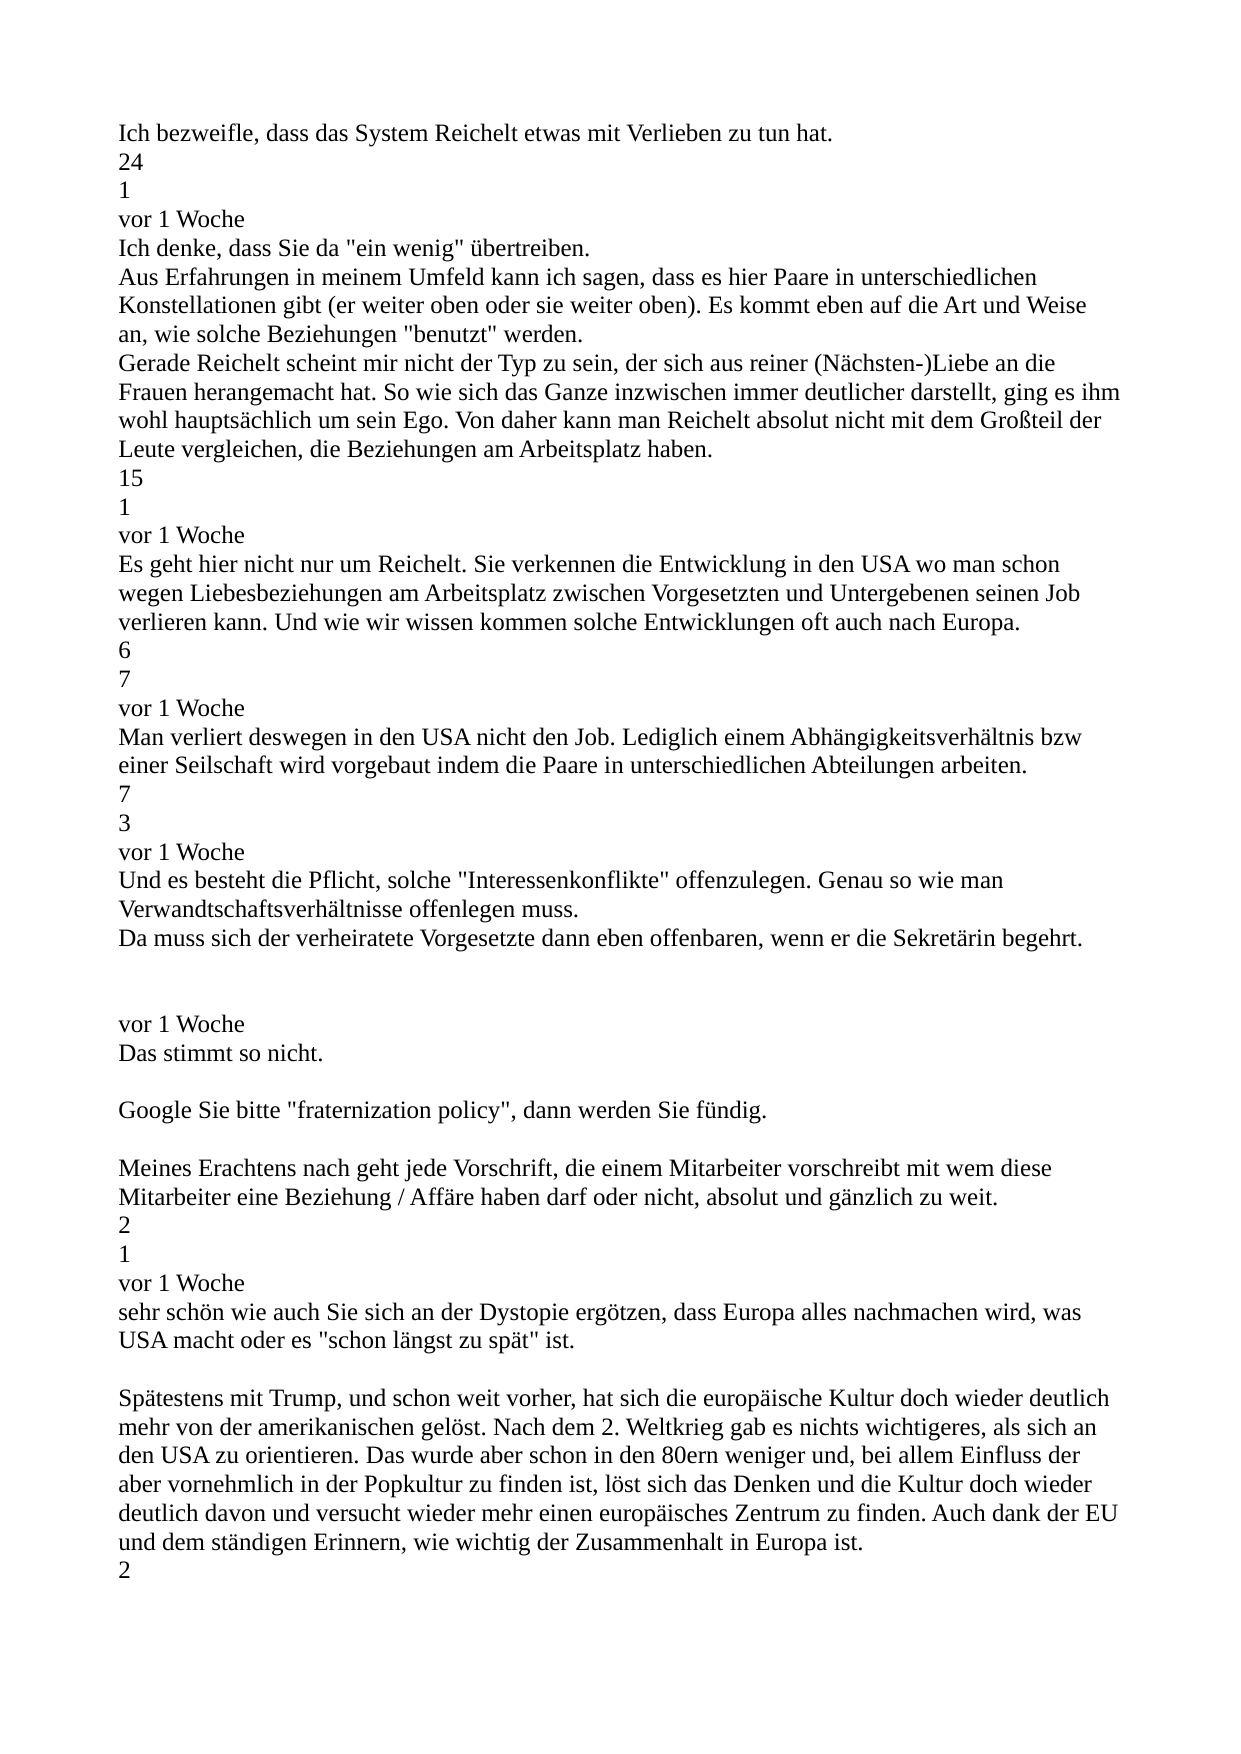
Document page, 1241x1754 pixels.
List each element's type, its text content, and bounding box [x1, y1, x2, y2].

text Und es besteht die Pflicht, solche "Interessenkonflikte" offenzulegen. Genau so wie man Verwandtschaftsverhältnisse offenlegen muss. [118, 866, 1122, 923]
text sehr schön wie auch Sie sich an der Dystopie ergötzen, dass Europa alles nachmachen wird, was USA macht oder es "schon längst zu spät" ist. [118, 1297, 1122, 1354]
text vor 1 Woche [118, 693, 1122, 722]
text 1 [118, 176, 1122, 204]
text 7 [118, 664, 1122, 693]
text 1 [118, 492, 1122, 521]
text 1 [118, 1239, 1122, 1268]
text Spätestens mit Trump, und schon weit vorher, hat sich die europäische Kultur doch wieder deutlich mehr von der amerikanischen gelöst. Nach dem 2. Weltkrieg gab es nichts wichtigeres, als sich an den USA zu orientieren. Das wurde aber schon in den 80ern weniger und, bei allem Einfluss der aber vornehmlich in der Popkultur zu finden ist, löst sich das Denken und die Kultur doch wieder deutlich davon und versucht wieder mehr einen europäisches Zentrum zu finden. Auch dank der EU und dem ständigen Erinnern, wie wichtig der Zusammenhalt in Europa ist. [118, 1383, 1122, 1556]
text Da muss sich der verheiratete Vorgesetzte dann eben offenbaren, wenn er die Sekretärin begehrt. [118, 923, 1122, 952]
text Google Sie bitte "fraternization policy", dann werden Sie fündig. [118, 1096, 1122, 1124]
text Meines Erachtens nach geht jede Vorschrift, die einem Mitarbeiter vorschreibt mit wem diese Mitarbeiter eine Beziehung / Affäre haben darf oder nicht, absolut und gänzlich zu weit. [118, 1153, 1122, 1211]
text 2 [118, 1211, 1122, 1239]
text vor 1 Woche [118, 1268, 1122, 1297]
text Aus Erfahrungen in meinem Umfeld kann ich sagen, dass es hier Paare in unterschiedlichen Konstellationen gibt (er weiter oben oder sie weiter oben). Es kommt eben auf die Art und Weise an, wie solche Beziehungen "benutzt" werden. [118, 262, 1122, 348]
text vor 1 Woche [118, 521, 1122, 549]
text Es geht hier nicht nur um Reichelt. Sie verkennen die Entwicklung in den USA wo man schon wegen Liebesbeziehungen am Arbeitsplatz zwischen Vorgesetzten und Untergebenen seinen Job verlieren kann. Und wie wir wissen kommen solche Entwicklungen oft auch nach Europa. [118, 549, 1122, 636]
text Das stimmt so nicht. [118, 1038, 1122, 1067]
text Ich bezweifle, dass das System Reichelt etwas mit Verlieben zu tun hat. [118, 118, 1122, 147]
text Gerade Reichelt scheint mir nicht der Typ zu sein, der sich aus reiner (Nächsten-)Liebe an die Frauen herangemacht hat. So wie sich das Ganze inzwischen immer deutlicher darstellt, ging es ihm wohl hauptsächlich um sein Ego. Von daher kann man Reichelt absolut nicht mit dem Großteil der Leute vergleichen, die Beziehungen am Arbeitsplatz haben. [118, 348, 1122, 463]
text 6 [118, 636, 1122, 664]
text vor 1 Woche [118, 1009, 1122, 1038]
text 2 [118, 1556, 1122, 1584]
text vor 1 Woche [118, 837, 1122, 866]
text Man verliert deswegen in den USA nicht den Job. Lediglich einem Abhängigkeitsverhältnis bzw einer Seilschaft wird vorgebaut indem die Paare in unterschiedlichen Abteilungen arbeiten. [118, 722, 1122, 779]
text Ich denke, dass Sie da "ein wenig" übertreiben. [118, 233, 1122, 262]
text 7 [118, 779, 1122, 808]
text 15 [118, 463, 1122, 492]
text vor 1 Woche [118, 204, 1122, 233]
text 3 [118, 808, 1122, 837]
text 24 [118, 147, 1122, 176]
